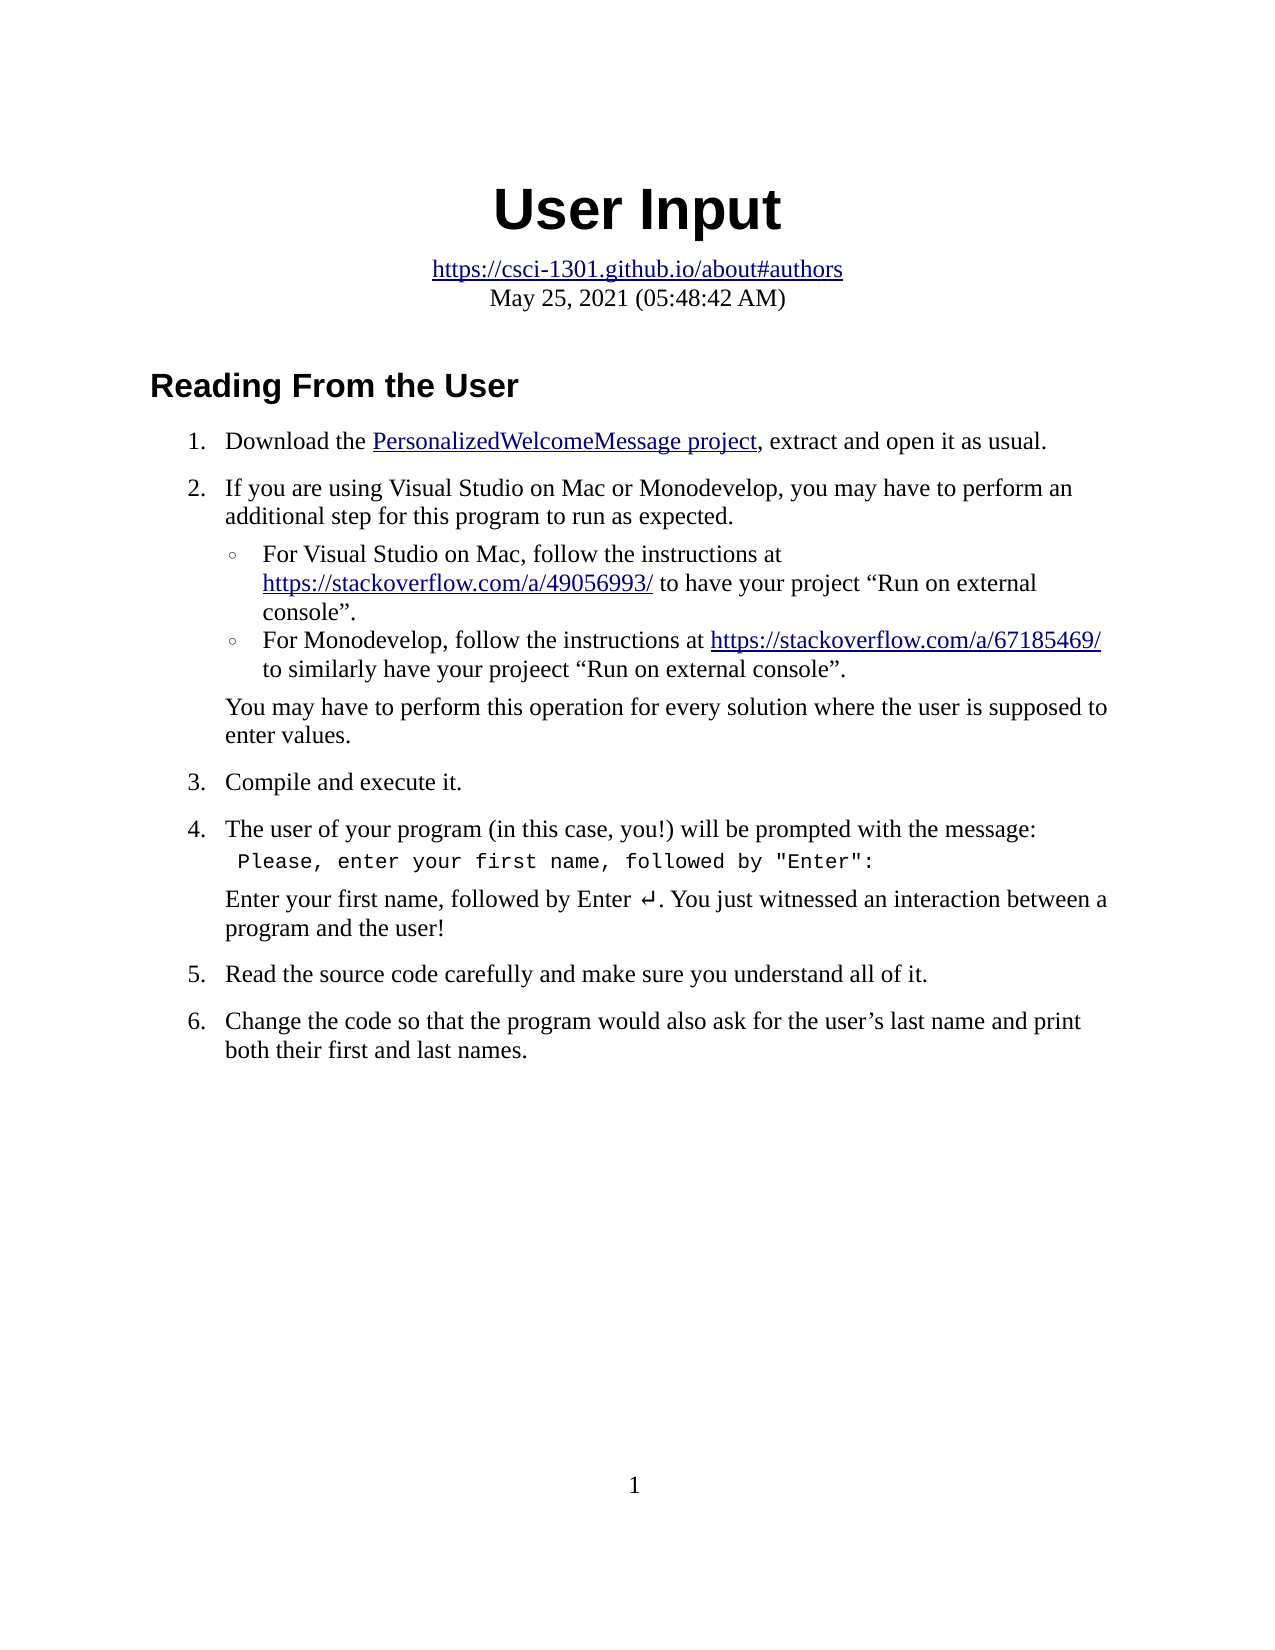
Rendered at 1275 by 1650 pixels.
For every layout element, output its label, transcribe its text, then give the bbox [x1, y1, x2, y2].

list Please, enter your first name, followed by "Enter": [187, 852, 1125, 875]
list If you are using Visual Studio on Mac or Monodevelop, you may have to perform an additional step for this program to run as expected. [187, 473, 1125, 530]
list Change the code so that the program would also ask for the user’s last name and print both their first and last names. [187, 1006, 1125, 1064]
list Enter your first name, followed by Enter ↵. You just witnessed an interaction between a program and the user! [187, 884, 1125, 942]
title User Input [150, 175, 1125, 242]
subtitle Reading From the User [150, 366, 1125, 404]
text May 25, 2021 (05:48:42 AM) [150, 283, 1125, 312]
list For Visual Studio on Mac, follow the instructions at https://stackoverflow.com/a/49056993/ to have your project “Run on external console”. [225, 539, 1125, 625]
list You may have to perform this operation for every solution where the user is supposed to enter values. [187, 692, 1125, 749]
list For Monodevelop, follow the instructions at https://stackoverflow.com/a/67185469/ to similarly have your projeect “Run on external console”. [225, 625, 1125, 683]
list Read the source code carefully and make sure you understand all of it. [187, 959, 1125, 988]
text https://csci-1301.github.io/about#authors [150, 254, 1125, 283]
list The user of your program (in this case, you!) will be prompted with the message: [187, 814, 1125, 843]
list Compile and execute it. [187, 767, 1125, 796]
list Download the PersonalizedWelcomeMessage project, extract and open it as usual. [187, 426, 1125, 455]
